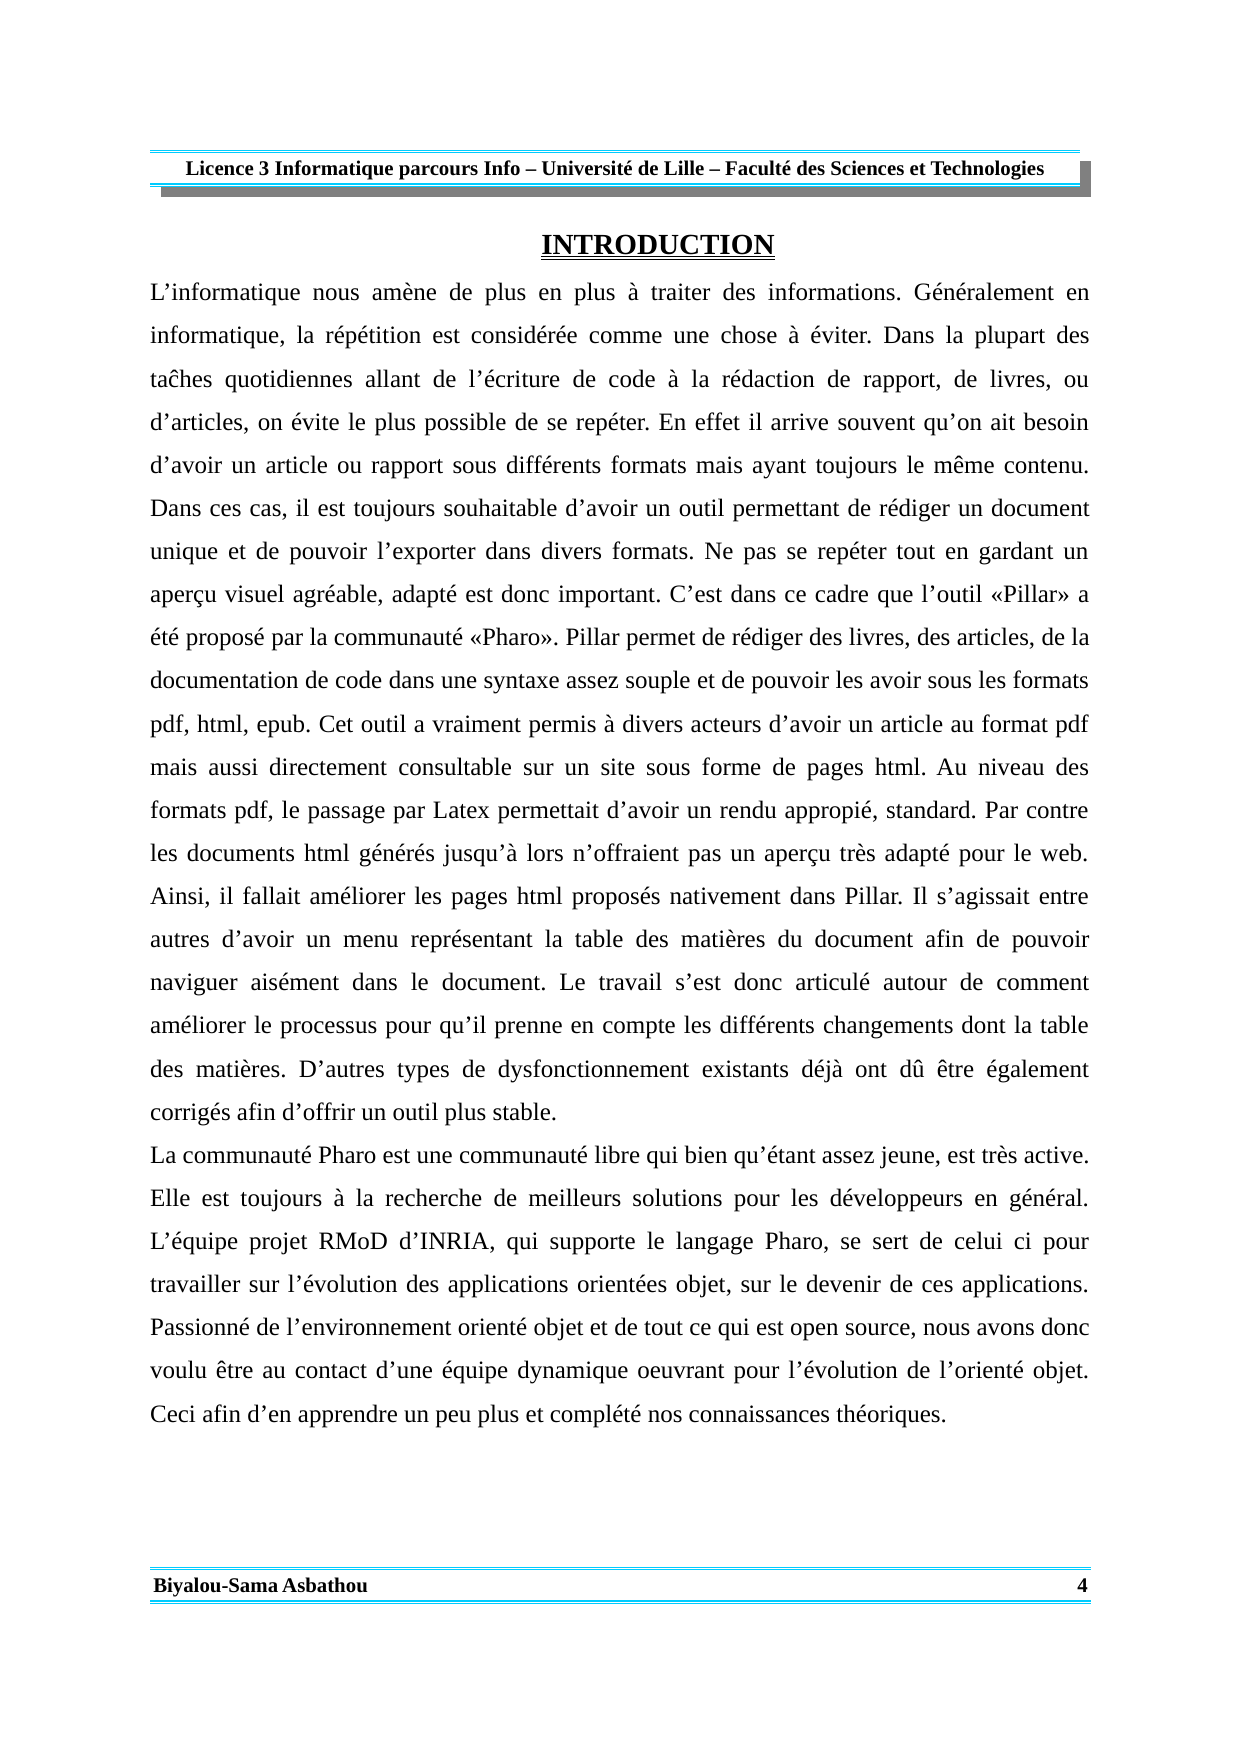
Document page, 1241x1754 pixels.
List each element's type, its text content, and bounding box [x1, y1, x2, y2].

text L’informatique nous amène de plus en plus à traiter des informations. Généralement en informatique, la répétition est considérée comme une chose à éviter. Dans la plupart des taĉhes quotidiennes allant de l’écriture de code à la rédaction de rapport, de livres, ou d’articles, on évite le plus possible de se repéter. En effet il arrive souvent qu’on ait besoin d’avoir un article ou rapport sous différents formats mais ayant toujours le même contenu. Dans ces cas, il est toujours souhaitable d’avoir un outil permettant de rédiger un document unique et de pouvoir l’exporter dans divers formats. Ne pas se repéter tout en gardant un aperçu visuel agréable, adapté est donc important. C’est dans ce cadre que l’outil «Pillar» a été proposé par la communauté «Pharo». Pillar permet de rédiger des livres, des articles, de la documentation de code dans une syntaxe assez souple et de pouvoir les avoir sous les formats pdf, html, epub. Cet outil a vraiment permis à divers acteurs d’avoir un article au format pdf mais aussi directement consultable sur un site sous forme de pages html. Au niveau des formats pdf, le passage par Latex permettait d’avoir un rendu appropié, standard. Par contre les documents html générés jusqu’à lors n’offraient pas un aperçu très adapté pour le web. Ainsi, il fallait améliorer les pages html proposés nativement dans Pillar. Il s’agissait entre autres d’avoir un menu représentant la table des matières du document afin de pouvoir naviguer aisément dans le document. Le travail s’est donc articulé autour de comment améliorer le processus pour qu’il prenne en compte les différents changements dont la table des matières. D’autres types de dysfonctionnement existants déjà ont dû être également corrigés afin d’offrir un outil plus stable. [150, 277, 1091, 1126]
text La communauté Pharo est une communauté libre qui bien qu’étant assez jeune, est très active. Elle est toujours à la recherche de meilleurs solutions pour les développeurs en général. L’équipe projet RMoD d’INRIA, qui supporte le langage Pharo, se sert de celui ci pour travailler sur l’évolution des applications orientées objet, sur le devenir de ces applications. Passionné de l’environnement orienté objet et de tout ce qui est open source, nous avons donc voulu être au contact d’une équipe dynamique oeuvrant pour l’évolution de l’orienté objet. Ceci afin d’en apprendre un peu plus et complété nos connaissances théoriques. [150, 1140, 1091, 1427]
list INTRODUCTION [187, 227, 1091, 261]
